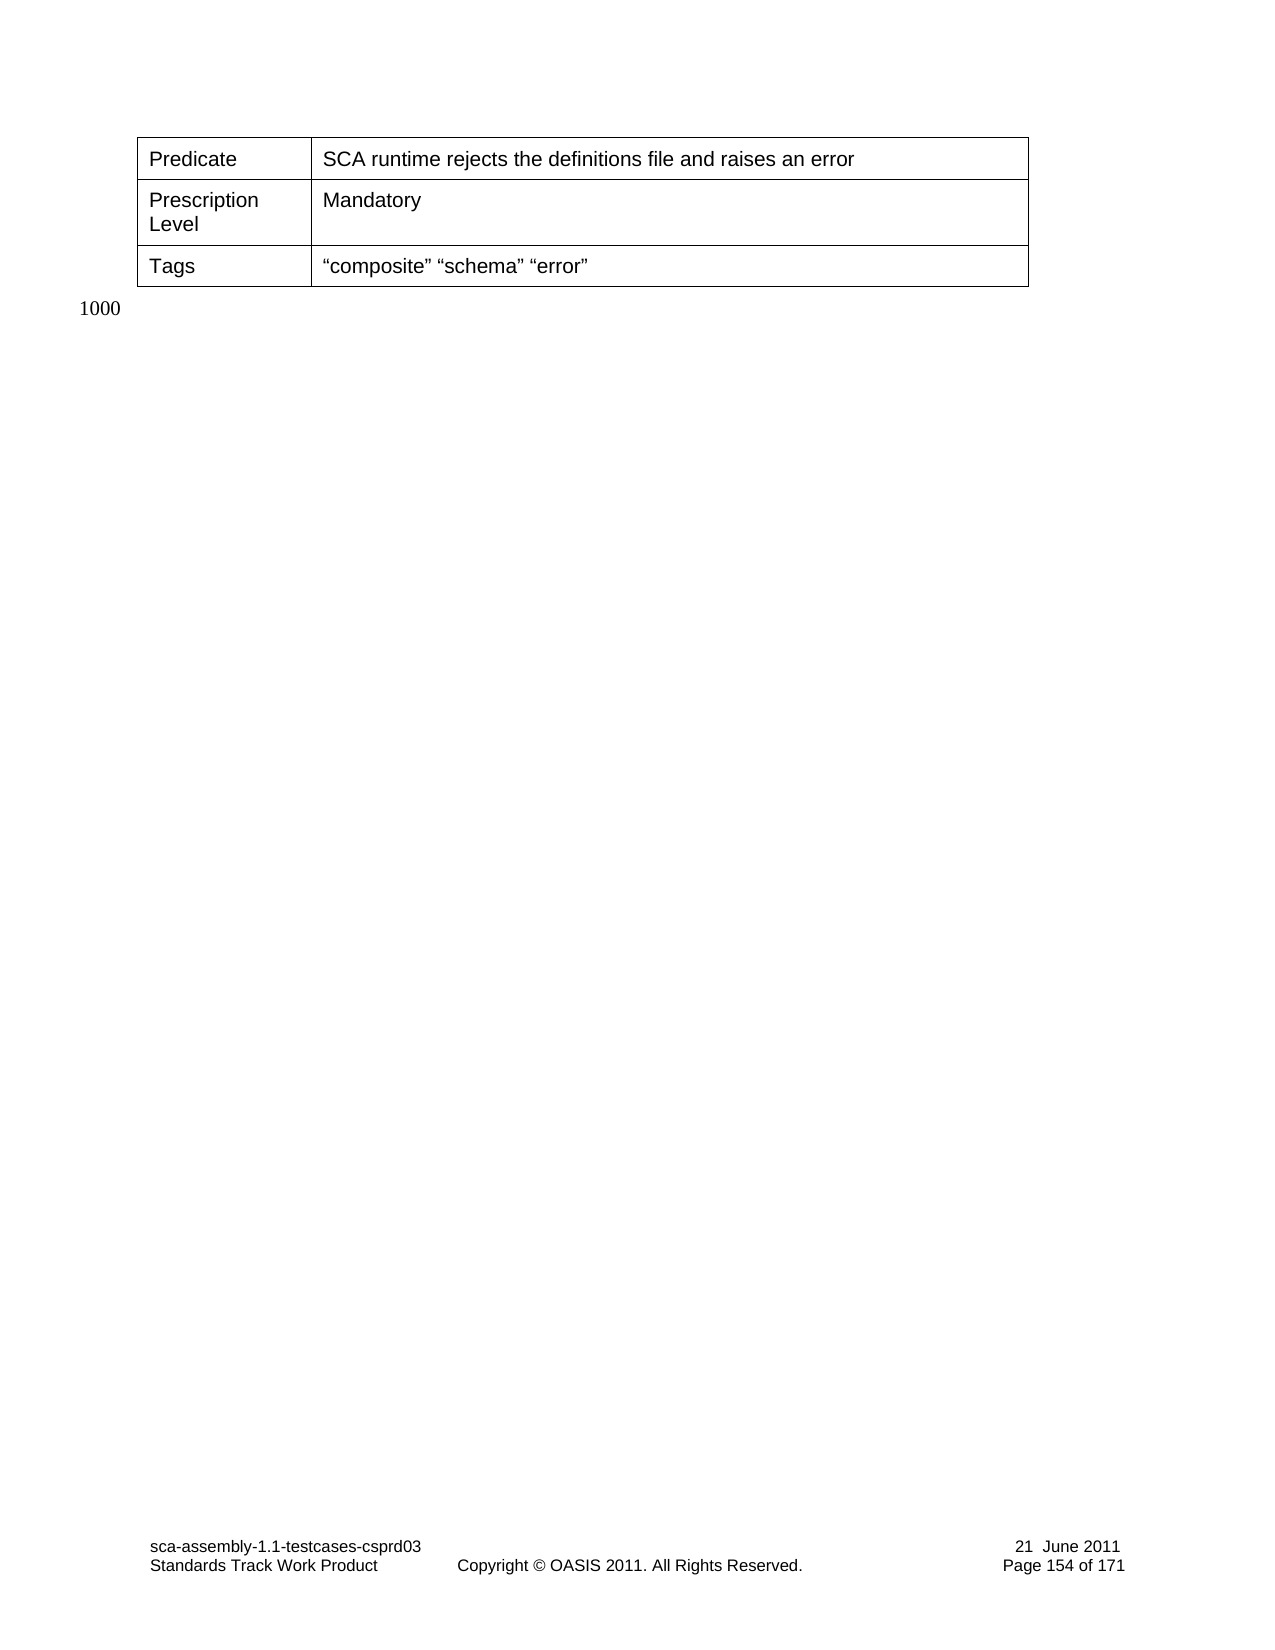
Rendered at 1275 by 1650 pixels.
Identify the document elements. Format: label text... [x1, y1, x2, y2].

table_cell Predicate [138, 138, 311, 179]
table_cell Prescription Level [138, 180, 311, 244]
table_cell Mandatory [312, 180, 1028, 244]
table_cell SCA runtime rejects the definitions file and raises an error [312, 138, 1028, 179]
table_cell Tags [138, 246, 311, 286]
table_cell “composite” “schema” “error” [312, 246, 1028, 286]
